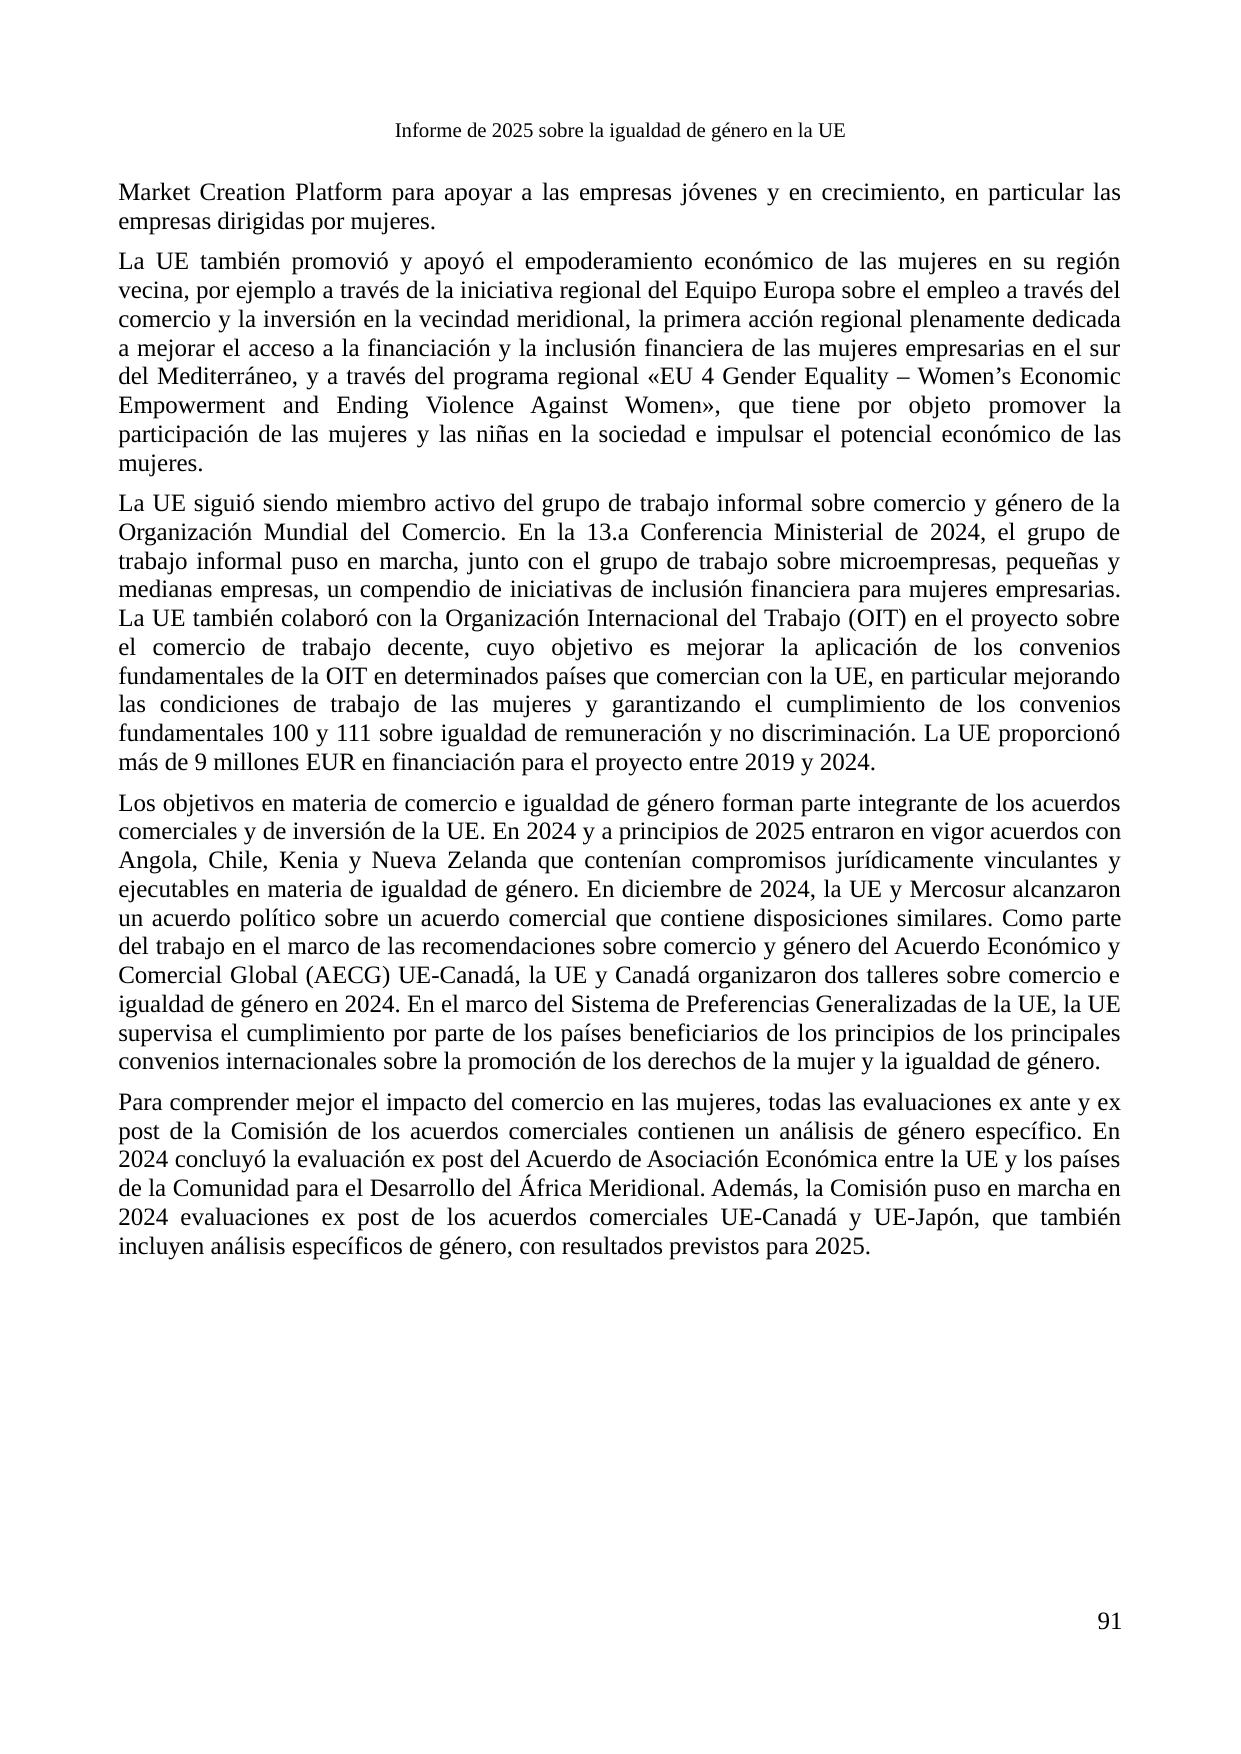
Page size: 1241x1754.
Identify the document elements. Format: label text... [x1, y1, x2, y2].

text Market Creation Platform para apoyar a las empresas jóvenes y en crecimiento, en particular las empresas dirigidas por mujeres. [118, 177, 1122, 234]
text La UE también promovió y apoyó el empoderamiento económico de las mujeres en su región vecina, por ejemplo a través de la iniciativa regional del Equipo Europa sobre el empleo a través del comercio y la inversión en la vecindad meridional, la primera acción regional plenamente dedicada a mejorar el acceso a la financiación y la inclusión financiera de las mujeres empresarias en el sur del Mediterráneo, y a través del programa regional «EU 4 Gender Equality – Women’s Economic Empowerment and Ending Violence Against Women», que tiene por objeto promover la participación de las mujeres y las niñas en la sociedad e impulsar el potencial económico de las mujeres. [118, 246, 1122, 476]
text Para comprender mejor el impacto del comercio en las mujeres, todas las evaluaciones ex ante y ex post de la Comisión de los acuerdos comerciales contienen un análisis de género específico. En 2024 concluyó la evaluación ex post del Acuerdo de Asociación Económica entre la UE y los países de la Comunidad para el Desarrollo del África Meridional. Además, la Comisión puso en marcha en 2024 evaluaciones ex post de los acuerdos comerciales UE-Canadá y UE-Japón, que también incluyen análisis específicos de género, con resultados previstos para 2025. [118, 1087, 1122, 1259]
text La UE siguió siendo miembro activo del grupo de trabajo informal sobre comercio y género de la Organización Mundial del Comercio. En la 13.a Conferencia Ministerial de 2024, el grupo de trabajo informal puso en marcha, junto con el grupo de trabajo sobre microempresas, pequeñas y medianas empresas, un compendio de iniciativas de inclusión financiera para mujeres empresarias. La UE también colaboró con la Organización Internacional del Trabajo (OIT) en el proyecto sobre el comercio de trabajo decente, cuyo objetivo es mejorar la aplicación de los convenios fundamentales de la OIT en determinados países que comercian con la UE, en particular mejorando las condiciones de trabajo de las mujeres y garantizando el cumplimiento de los convenios fundamentales 100 y 111 sobre igualdad de remuneración y no discriminación. La UE proporcionó más de 9 millones EUR en financiación para el proyecto entre 2019 y 2024. [118, 488, 1122, 776]
text Los objetivos en materia de comercio e igualdad de género forman parte integrante de los acuerdos comerciales y de inversión de la UE. En 2024 y a principios de 2025 entraron en vigor acuerdos con Angola, Chile, Kenia y Nueva Zelanda que contenían compromisos jurídicamente vinculantes y ejecutables en materia de igualdad de género. En diciembre de 2024, la UE y Mercosur alcanzaron un acuerdo político sobre un acuerdo comercial que contiene disposiciones similares. Como parte del trabajo en el marco de las recomendaciones sobre comercio y género del Acuerdo Económico y Comercial Global (AECG) UE-Canadá, la UE y Canadá organizaron dos talleres sobre comercio e igualdad de género en 2024. En el marco del Sistema de Preferencias Generalizadas de la UE, la UE supervisa el cumplimiento por parte de los países beneficiarios de los principios de los principales convenios internacionales sobre la promoción de los derechos de la mujer y la igualdad de género. [118, 788, 1122, 1075]
